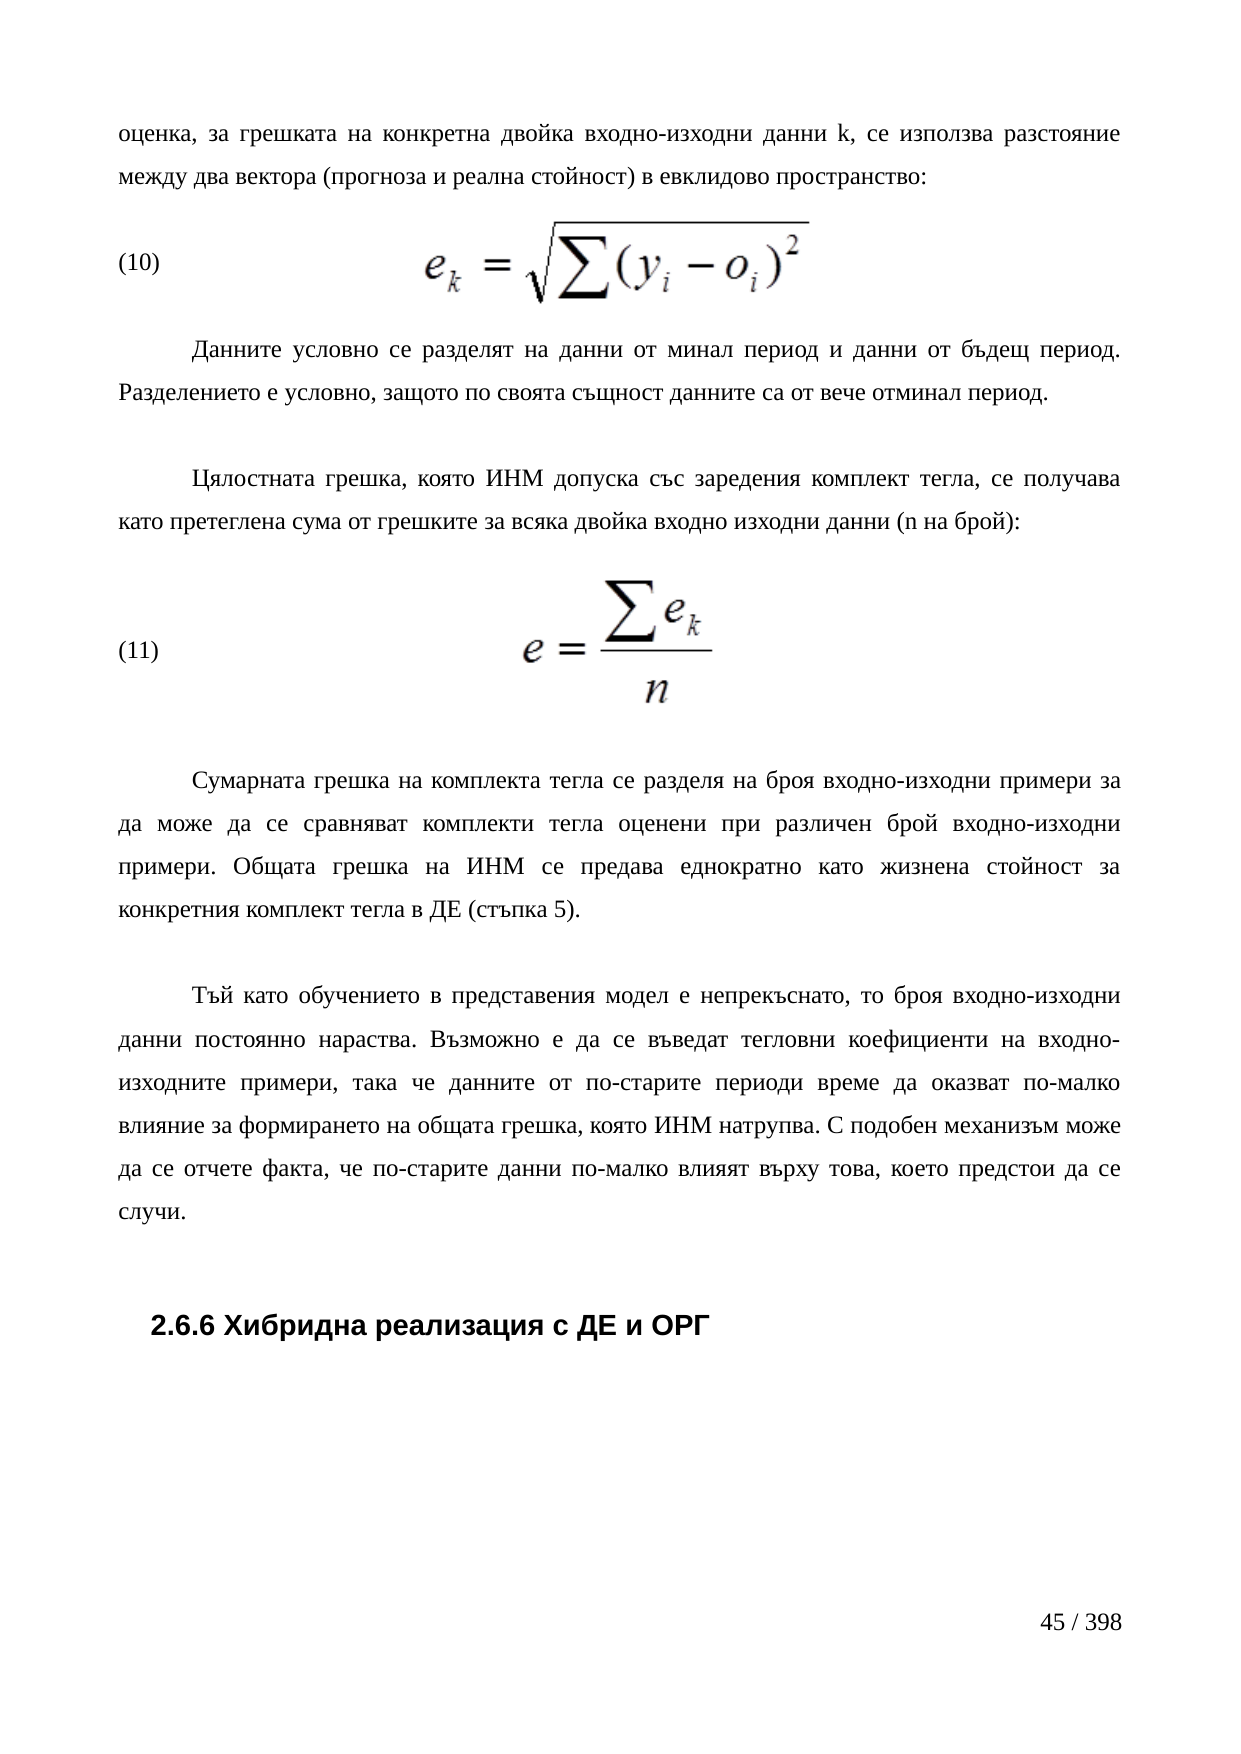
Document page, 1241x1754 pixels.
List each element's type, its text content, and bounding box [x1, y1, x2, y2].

text (10) [118, 247, 418, 276]
text [822, 247, 1122, 276]
text [724, 636, 1122, 664]
text (11) [118, 636, 516, 664]
text Тъй като обучението в представения модел е непрекъснато, то броя входно-изходни данни постоянно нараства. Възможно е да се въведат тегловни коефициенти на входно-изходните примери, така че данните от по-старите периоди време да оказват по-малко влияние за формирането на общата грешка, която ИНМ натрупва. С подобен механизъм може да се отчете факта, че по-старите данни по-малко влияят върху това, което предстои да се случи. [118, 981, 1122, 1225]
text оценка, за грешката на конкретна двойка входно-изходни данни k, се използва разстояние между два вектора (прогноза и реална стойност) в евклидово пространство: [118, 118, 1122, 190]
text Данните условно се разделят на данни от минал период и данни от бъдещ период. Разделението е условно, защото по своята същност данните са от вече отминал период. [118, 334, 1122, 406]
subtitle 2.6.6 Хибридна реализация с ДЕ и ОРГ [118, 1307, 1122, 1341]
text Цялостната грешка, която ИНМ допуска със заредения комплект тегла, се получава като претеглена сума от грешките за всяка двойка входно изходни данни (n на брой): [118, 463, 1122, 535]
text Сумарната грешка на комплекта тегла се разделя на броя входно-изходни примери за да може да се сравняват комплекти тегла оценени при различен брой входно-изходни примери. Общата грешка на ИНМ се предава еднократно като жизнена стойност за конкретния комплект тегла в ДЕ (стъпка 5). [118, 765, 1122, 923]
